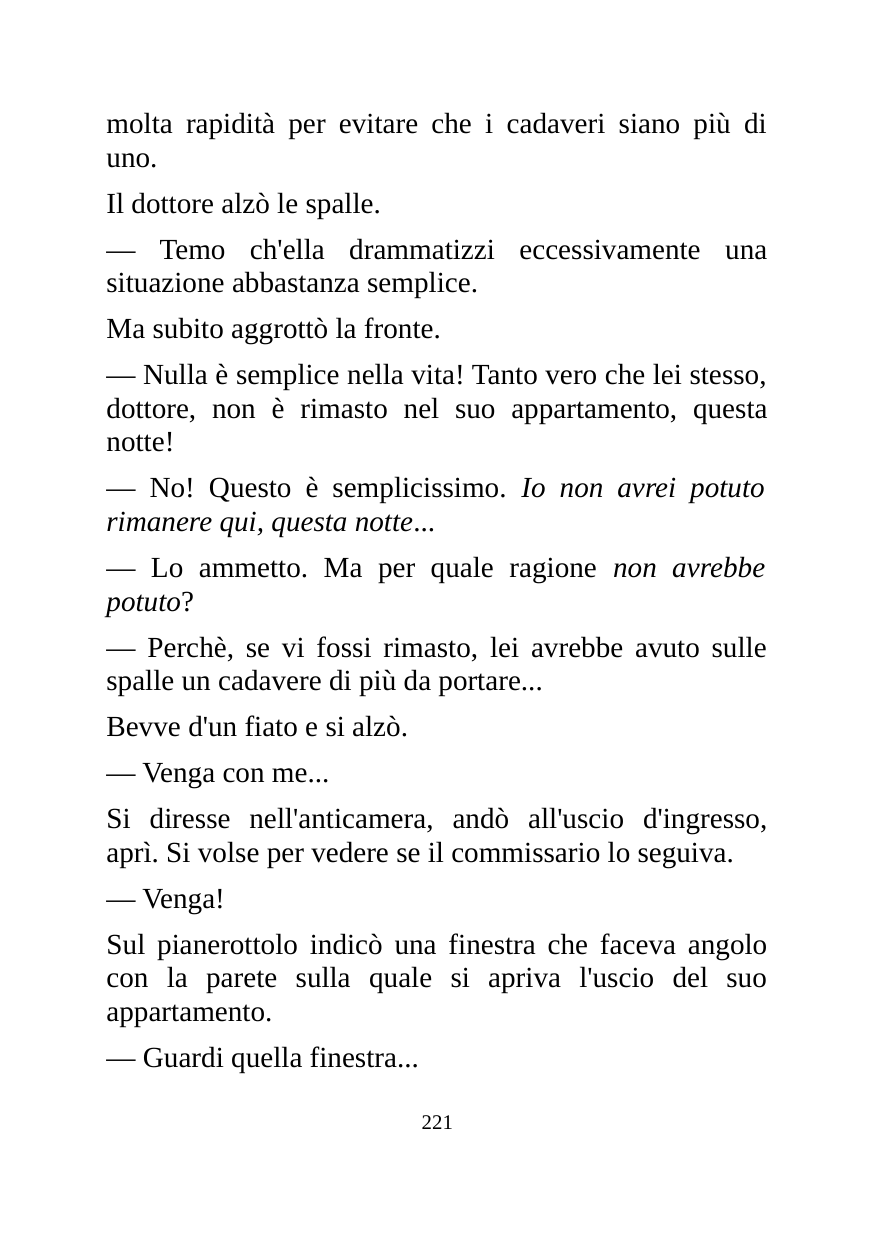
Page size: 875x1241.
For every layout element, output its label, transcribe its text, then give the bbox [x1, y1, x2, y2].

text — Perchè, se vi fossi rimasto, lei avrebbe avuto sulle spalle un cadavere di più da portare... [106, 630, 768, 697]
text Bevve d'un fiato e si alzò. [106, 709, 768, 743]
text — Guardi quella finestra... [106, 1040, 768, 1074]
text — Temo ch'ella drammatizzi eccessivamente una situazione abbastanza semplice. [106, 232, 768, 299]
text — Nulla è semplice nella vita! Tanto vero che lei stesso, dottore, non è rimasto nel suo appartamento, questa notte! [106, 357, 768, 458]
text — Lo ammetto. Ma per quale ragione non avrebbe potuto? [106, 550, 768, 617]
text Il dottore alzò le spalle. [106, 186, 768, 219]
text Si diresse nell'anticamera, andò all'uscio d'ingresso, aprì. Si volse per vedere se il commissario lo seguiva. [106, 801, 768, 868]
text — Venga! [106, 881, 768, 914]
text Ma subito aggrottò la fronte. [106, 311, 768, 345]
text Sul pianerottolo indicò una finestra che faceva angolo con la parete sulla quale si apriva l'uscio del suo appartamento. [106, 927, 768, 1028]
text — No! Questo è semplicissimo. Io non avrei potuto rimanere qui, questa notte... [106, 471, 768, 538]
text molta rapidità per evitare che i cadaveri siano più di uno. [106, 106, 768, 173]
text — Venga con me... [106, 755, 768, 789]
